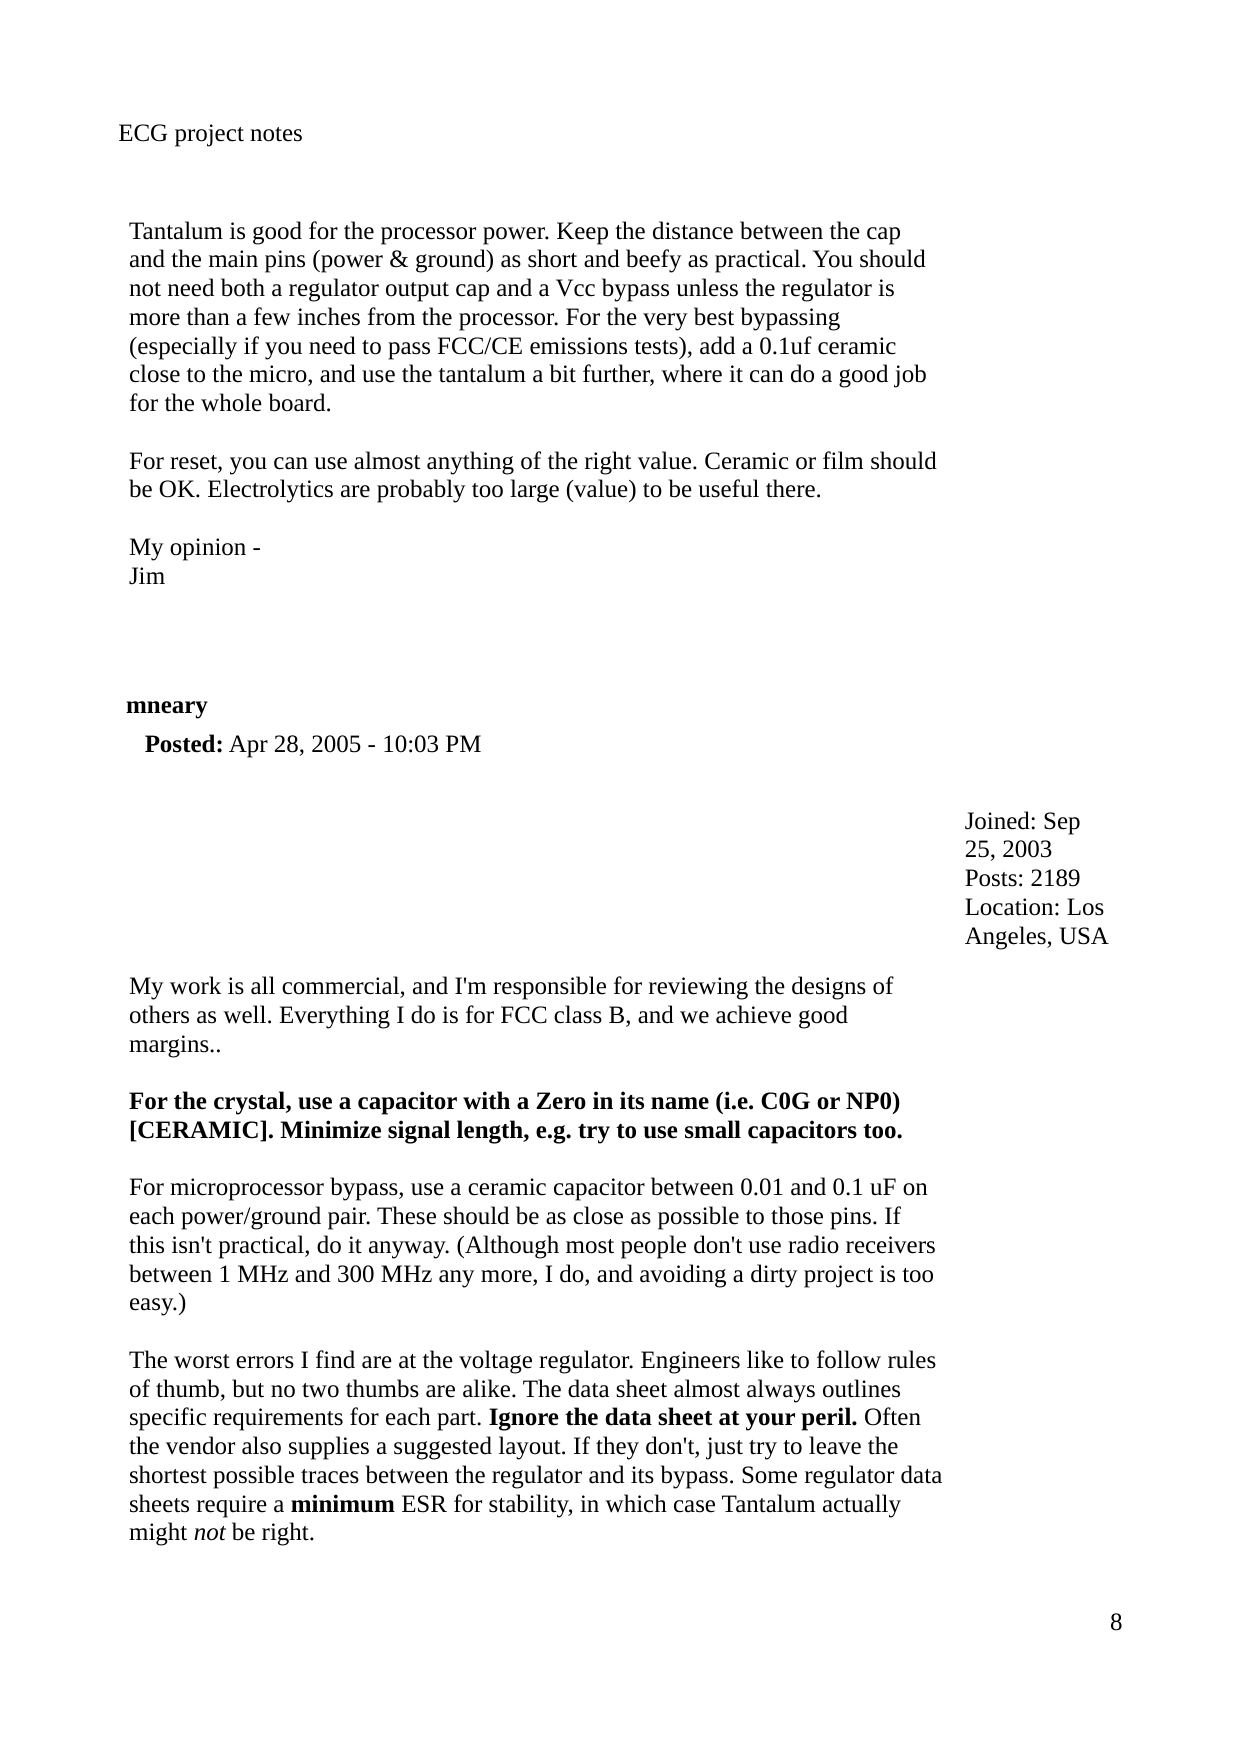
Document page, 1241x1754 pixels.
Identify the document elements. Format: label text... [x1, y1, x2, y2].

table_header mneary [121, 686, 951, 724]
table_cell [118, 960, 954, 1557]
table_header Posted: Apr 28, 2005 - 10:03 PM [121, 724, 951, 762]
table_header Joined: Sep 25, 2003 Posts: 2189 Location: Los Angeles, USA [957, 686, 1119, 957]
table_header [954, 683, 1122, 960]
table_cell [952, 176, 1122, 600]
table_header My work is all commercial, and I'm responsible for reviewing the designs of others as well. Everything I do is for FCC class B, and we achieve good margins.. For the crystal, use a capacitor with a Zero in its name (i.e. C0G or NP0) [CERAMIC]. Minimize signal length, e.g. try to use small capacitors too. For microprocessor bypass, use a ceramic capacitor between 0.01 and 0.1 uF on each power/ground pair. These should be as close as possible to those pins. If this isn't practical, do it anyway. (Although most people don't use radio receivers between 1 MHz and 300 MHz any more, I do, and avoiding a dirty project is too easy.) The worst errors I find are at the voltage regulator. Engineers like to follow rules of thumb, but no two thumbs are alike. The data sheet almost always outlines specific requirements for each part. Ignore the data sheet at your peril. Often the vendor also supplies a suggested layout. If they don't, just try to leave the shortest possible traces between the regulator and its bypass. Some regulator data sheets require a minimum ESR for stability, in which case Tantalum actually might not be right. [121, 963, 951, 1554]
table_header [118, 683, 954, 960]
table_cell [118, 176, 952, 600]
table_header Tantalum is good for the processor power. Keep the distance between the cap and the main pins (power & ground) as short and beefy as practical. You should not need both a regulator output cap and a Vcc bypass unless the regulator is more than a few inches from the processor. For the very best bypassing (especially if you need to pass FCC/CE emissions tests), add a 0.1uf ceramic close to the micro, and use the tantalum a bit further, where it can do a good job for the whole board. For reset, you can use almost anything of the right value. Ceramic or film should be OK. Electrolytics are probably too large (value) to be useful there. My opinion - Jim [121, 179, 949, 597]
table_cell [954, 960, 1122, 1557]
